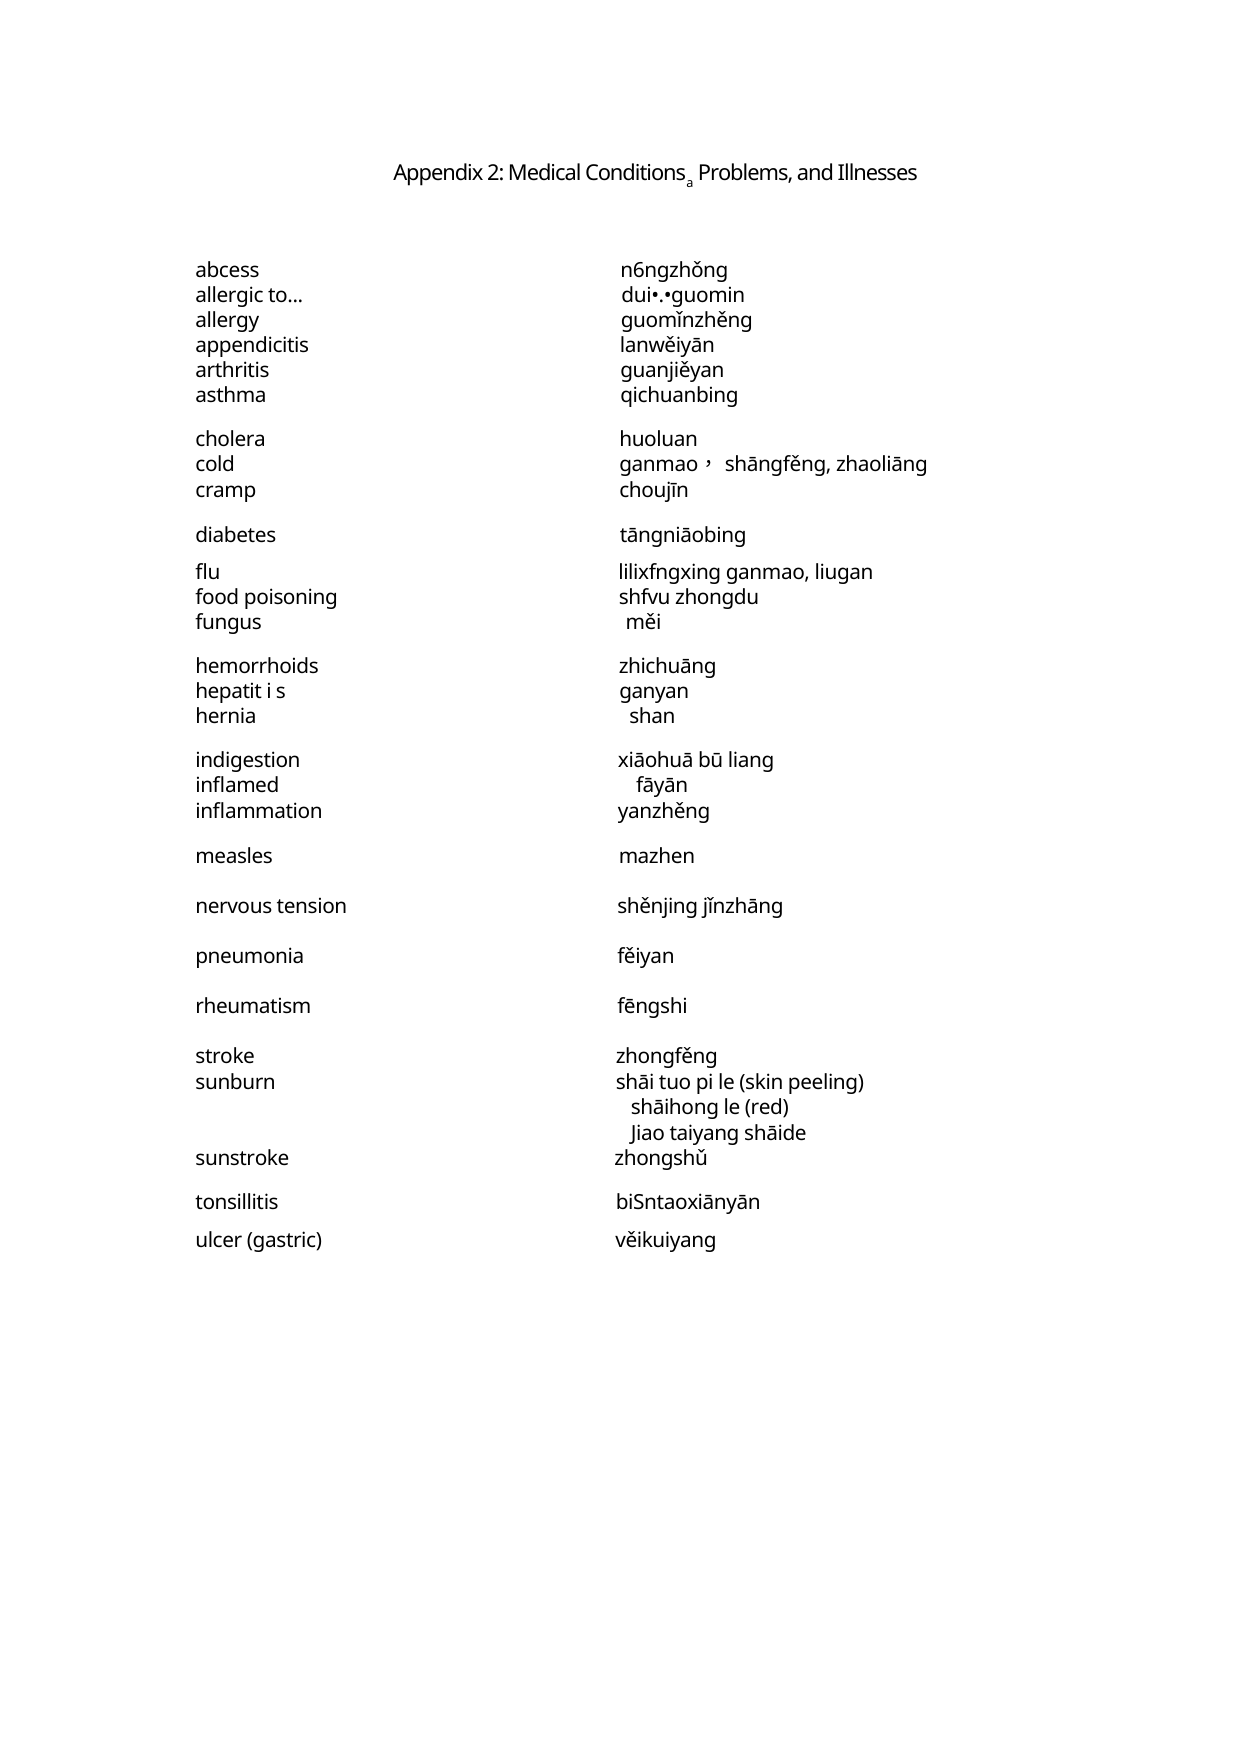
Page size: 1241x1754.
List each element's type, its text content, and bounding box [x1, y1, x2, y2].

text hernia shan [195, 703, 1006, 728]
text hepatit i s ganyan [195, 678, 1006, 703]
text abcess n6ngzhǒng [195, 258, 1006, 283]
text indigestion xiāohuā bū liang [195, 747, 1006, 772]
text allergy guomǐnzhěng [195, 308, 1006, 333]
text flu lilixfngxing ganmao, liugan [195, 559, 1006, 584]
text fungus měi [195, 609, 1006, 634]
text pneumonia fěiyan [195, 923, 1006, 973]
text rheumatism fēngshi [195, 973, 1006, 1023]
text allergic to... dui•.•guomin [195, 283, 1006, 308]
text measles mazhen [195, 823, 1006, 873]
text ulcer (gastric) věikuiyang [195, 1230, 1006, 1251]
text appendicitis lanwěiyān [195, 333, 1006, 358]
text cramp choujīn [195, 477, 1006, 503]
text tonsillitis biSntaoxiānyān [195, 1193, 1006, 1214]
text asthma qichuanbing [195, 383, 1006, 408]
text hemorrhoids zhichuāng [195, 653, 1006, 678]
text Jiao taiyang shāide [631, 1119, 1006, 1145]
text cold ganmao， shāngfěng, zhaoliāng [195, 451, 1006, 477]
text inflamed fāyān [195, 772, 1006, 798]
text diabetes tāngniāobing [195, 526, 1006, 546]
text nervous tension shěnjing jǐnzhāng [195, 873, 1006, 923]
text shāihong le (red) [631, 1094, 1006, 1119]
text Appendix 2: Medical Conditionsa Problems, and Illnesses [146, 162, 1165, 184]
text stroke zhongfěng [195, 1023, 1006, 1073]
text food poisoning shfvu zhongdu [195, 584, 1006, 609]
text cholera huoluan [195, 430, 1006, 451]
text sunburn shāi tuo pi le (skin peeling) [195, 1073, 1006, 1094]
text arthritis guanjiěyan [195, 358, 1006, 383]
text inflammation yanzhěng [195, 798, 1006, 823]
text sunstroke zhongshǔ [195, 1145, 1006, 1171]
